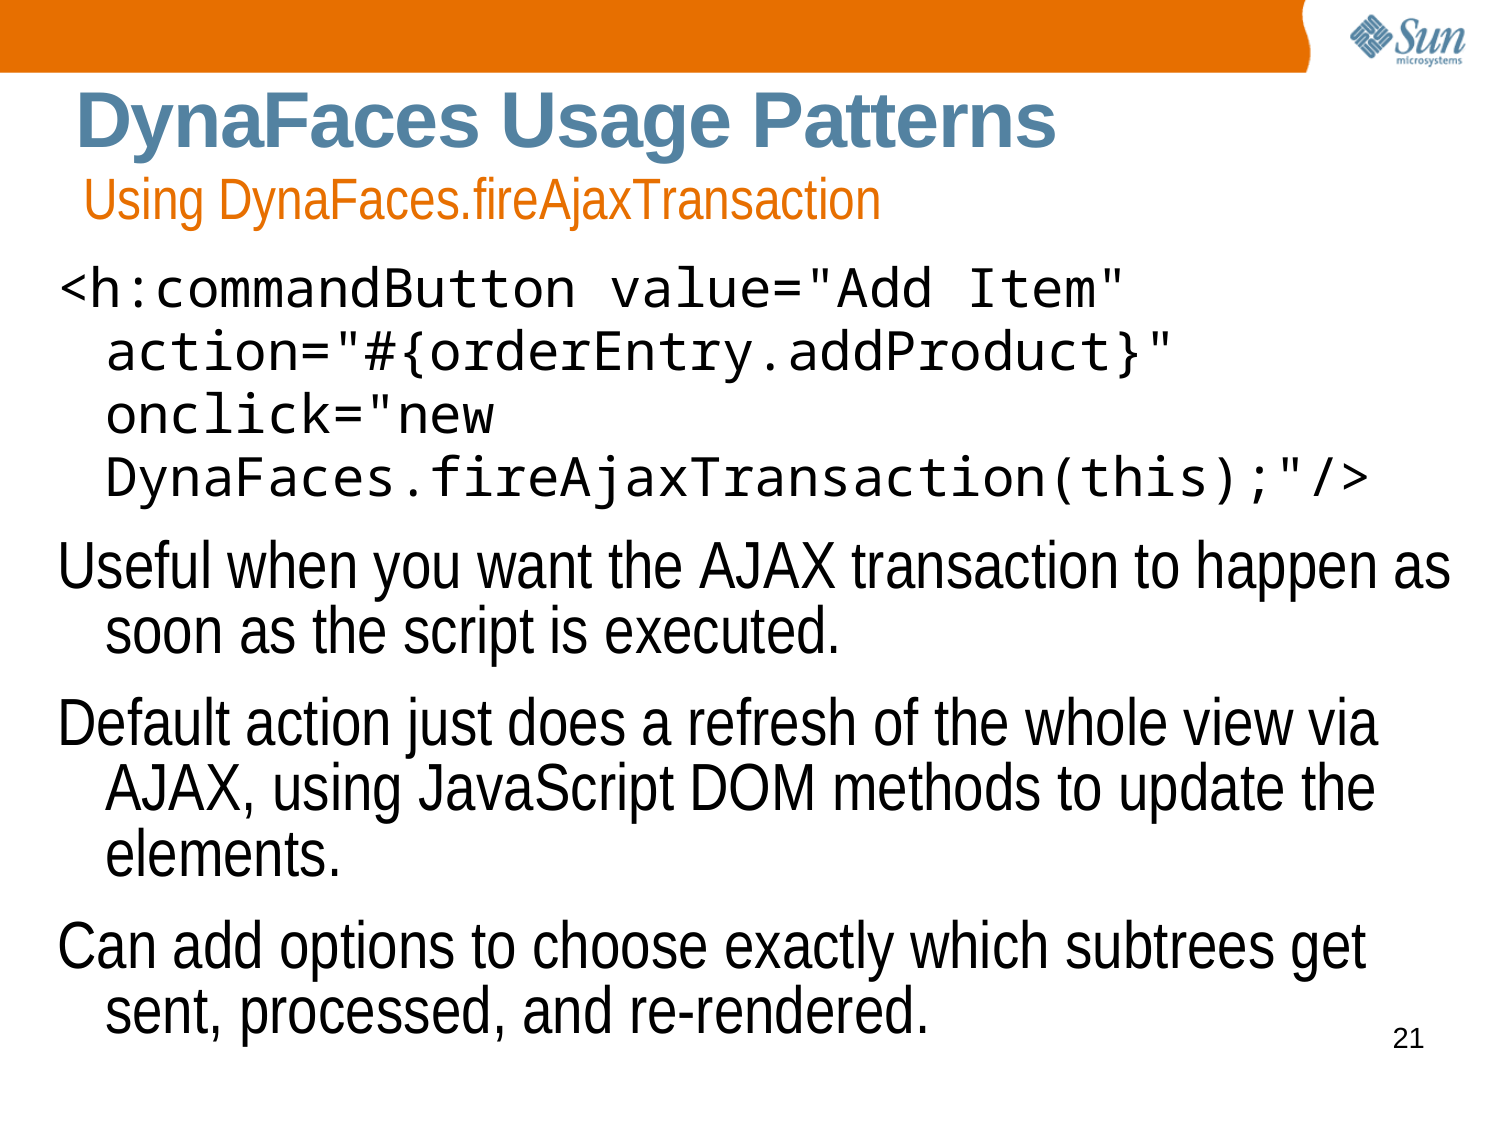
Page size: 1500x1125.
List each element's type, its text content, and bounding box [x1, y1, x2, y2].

list <h:commandButton value="Add Item" action="#{orderEntry.addProduct}" onclick="new DynaFaces.fireAjaxTransaction(this);"/> Useful when you want the AJAX transaction to happen as soon as the script is executed. Default action just does a refresh of the whole view via AJAX, using JavaScript DOM methods to update the elements. Can add options to choose exactly which subtrees get sent, processed, and re-rendered. [37, 257, 1463, 1125]
text_box Using DynaFaces.fireAjaxTransaction [83, 174, 1351, 242]
picture [0, 0, 1500, 75]
title DynaFaces Usage Patterns [75, 83, 1437, 188]
